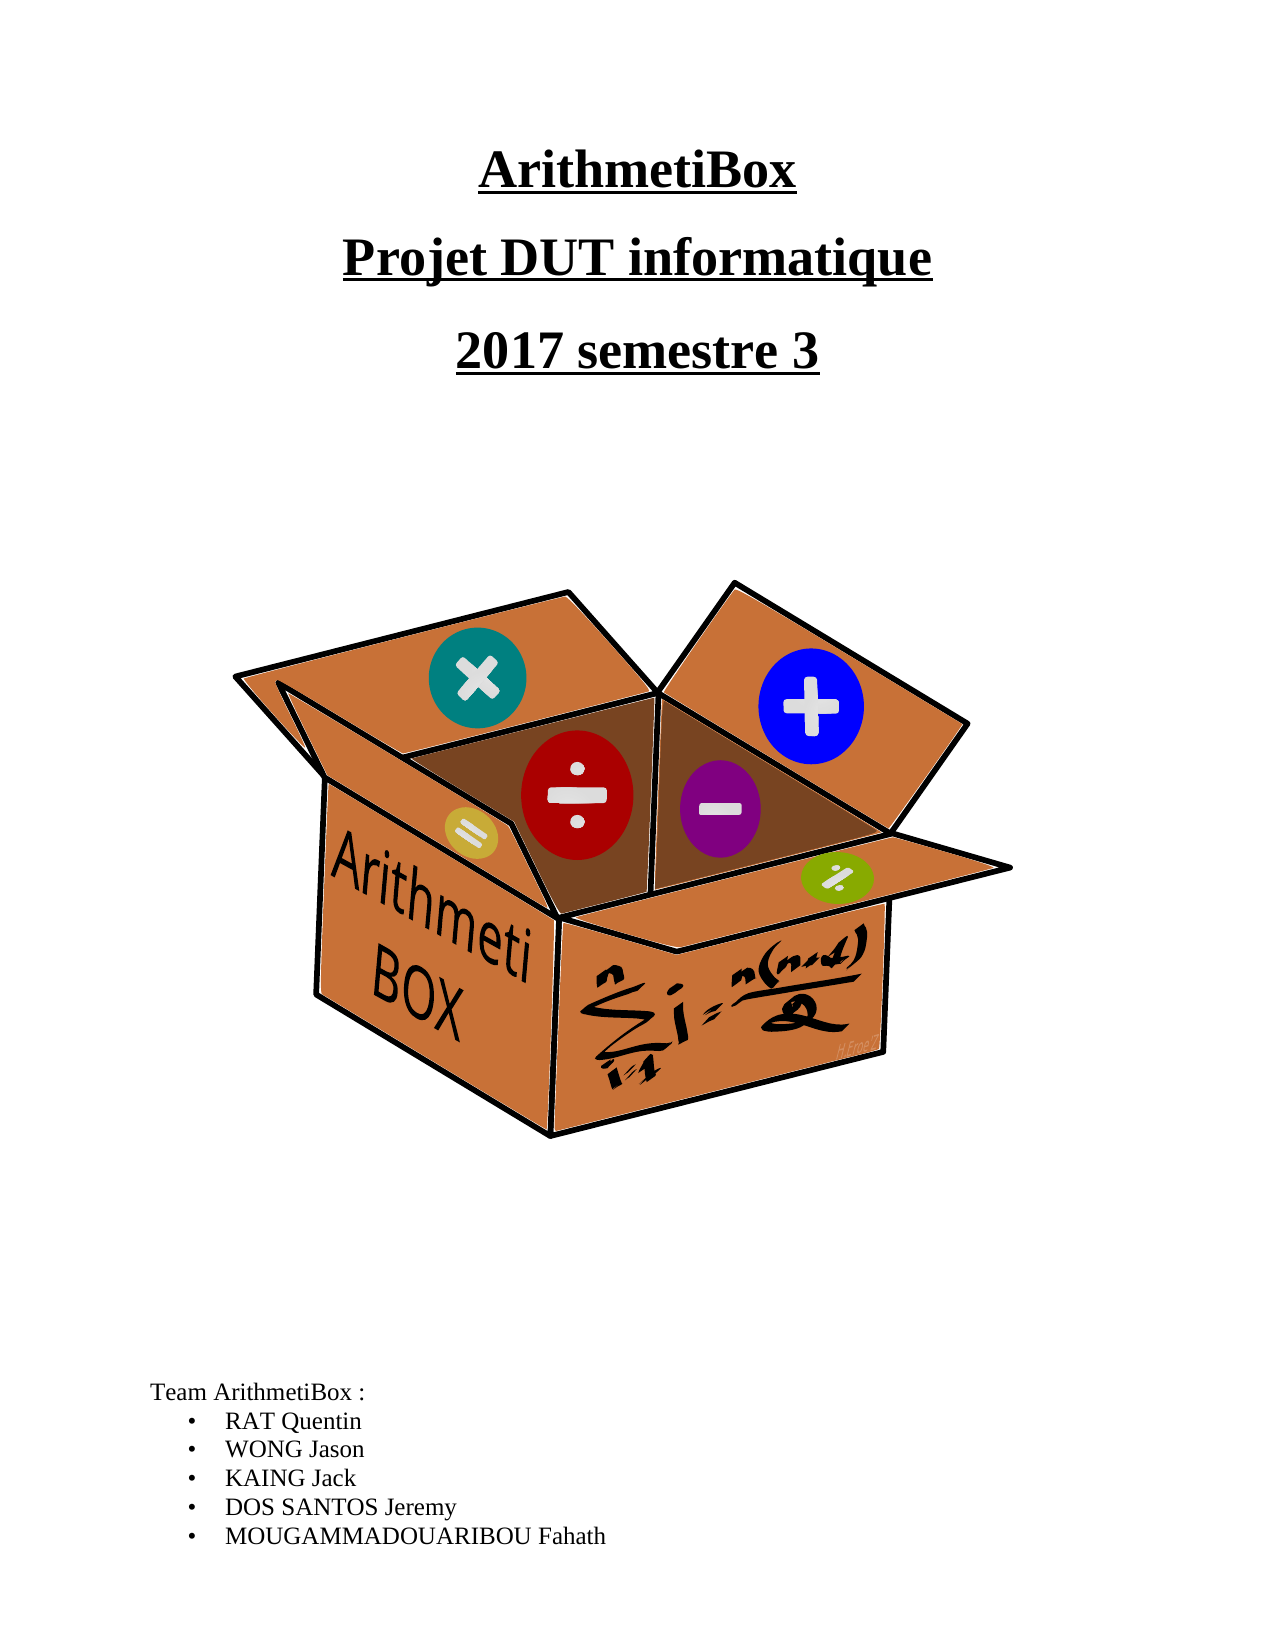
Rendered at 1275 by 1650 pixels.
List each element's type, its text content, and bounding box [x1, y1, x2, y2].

text ArithmetiBox [150, 137, 1125, 199]
list DOS SANTOS Jeremy [187, 1492, 1125, 1521]
list WONG Jason [187, 1434, 1125, 1463]
text 2017 semestre 3 [150, 318, 1125, 380]
list MOUGAMMADOUARIBOU Fahath [187, 1521, 1125, 1549]
list RAT Quentin [187, 1406, 1125, 1434]
list KAING Jack [187, 1463, 1125, 1492]
text Team ArithmetiBox : [150, 1377, 1125, 1406]
text Projet DUT informatique [150, 224, 1125, 287]
